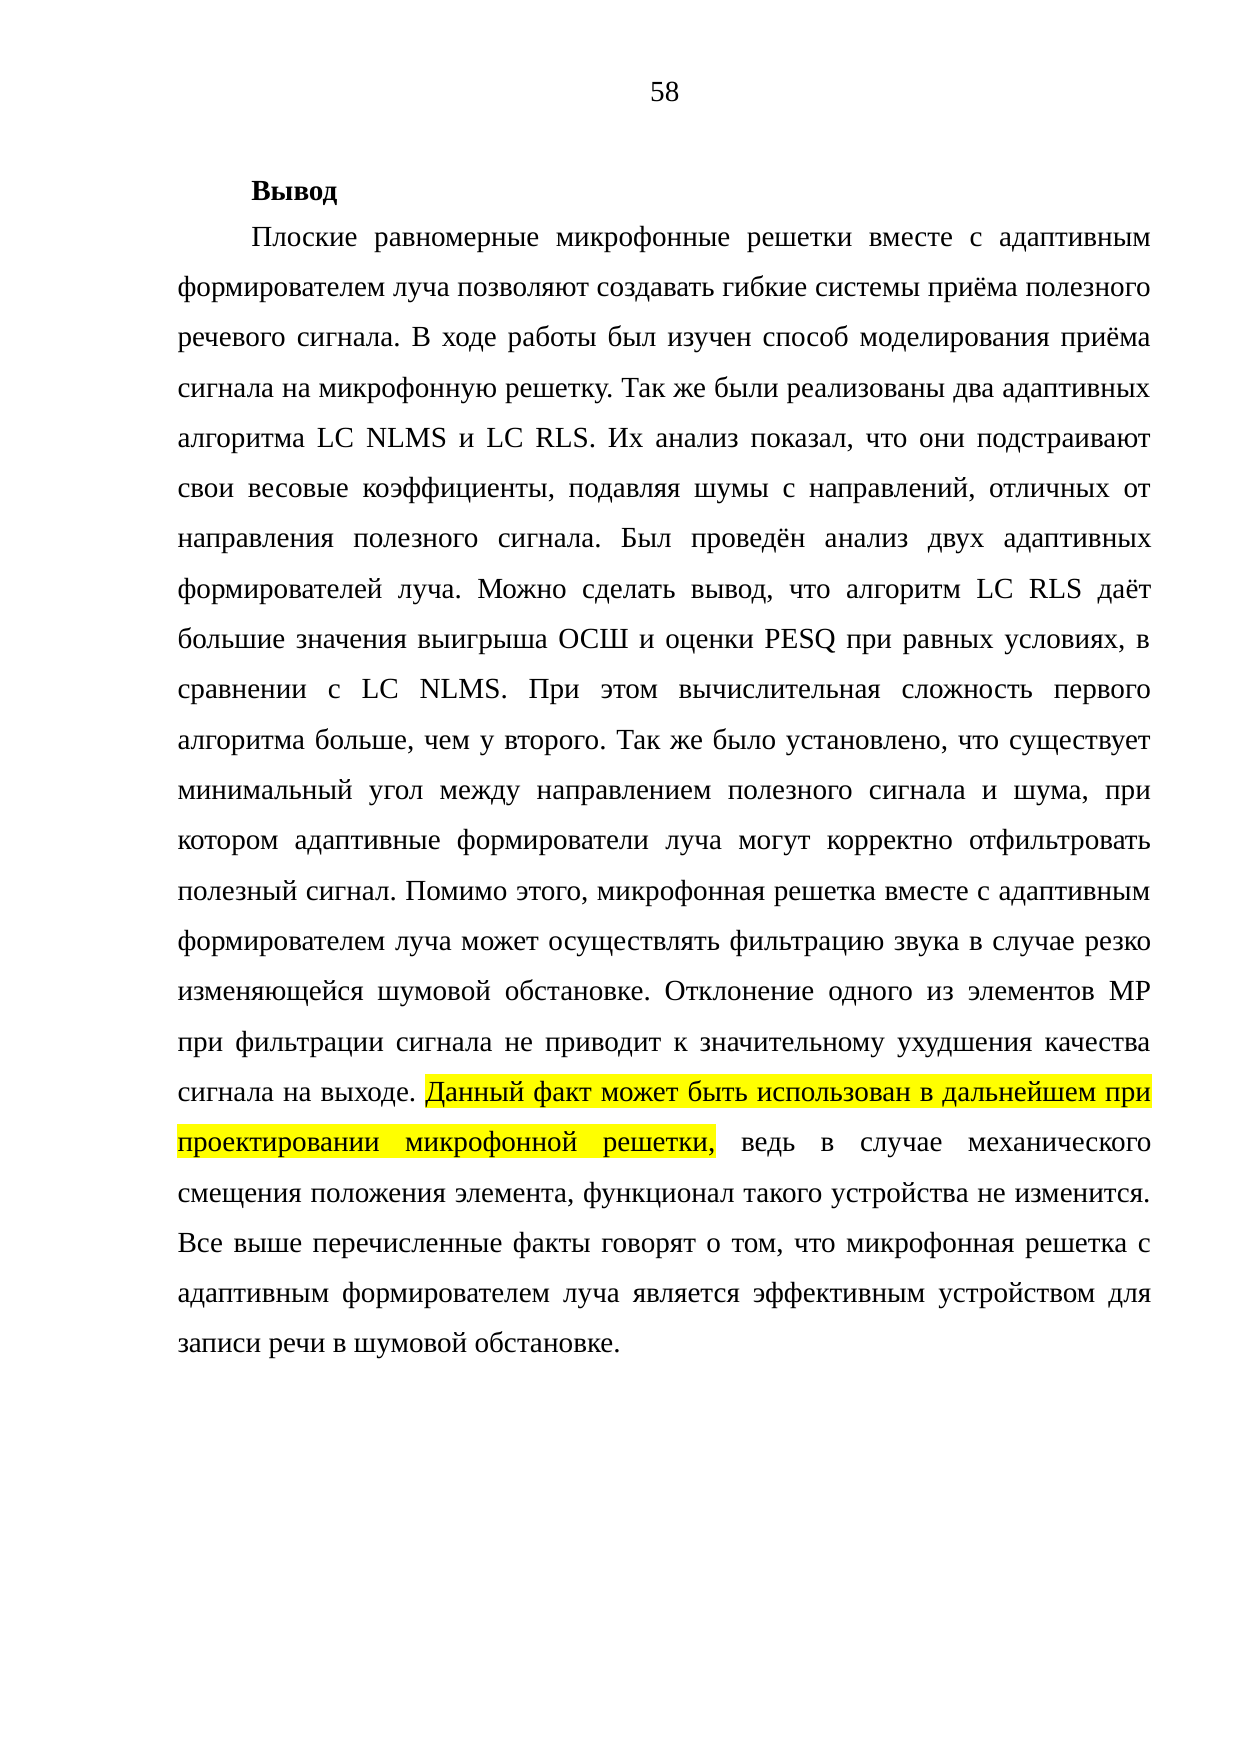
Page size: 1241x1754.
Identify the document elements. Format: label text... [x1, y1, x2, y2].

text Плоские равномерные микрофонные решетки вместе с адаптивным формирователем луча позволяют создавать гибкие системы приёма полезного речевого сигнала. В ходе работы был изучен способ моделирования приёма сигнала на микрофонную решетку. Так же были реализованы два адаптивных алгоритма LC NLMS и LC RLS. Их анализ показал, что они подстраивают свои весовые коэффициенты, подавляя шумы с направлений, отличных от направления полезного сигнала. Был проведён анализ двух адаптивных формирователей луча. Можно сделать вывод, что алгоритм LC RLS даёт большие значения выигрыша ОСШ и оценки PESQ при равных условиях, в сравнении с LC NLMS. При этом вычислительная сложность первого алгоритма больше, чем у второго. Так же было установлено, что существует минимальный угол между направлением полезного сигнала и шума, при котором адаптивные формирователи луча могут корректно отфильтровать полезный сигнал. Помимо этого, микрофонная решетка вместе с адаптивным формирователем луча может осуществлять фильтрацию звука в случае резко изменяющейся шумовой обстановке. Отклонение одного из элементов МР при фильтрации сигнала не приводит к значительному ухудшения качества сигнала на выходе. Данный факт может быть использован в дальнейшем при проектировании микрофонной решетки, ведь в случае механического смещения положения элемента, функционал такого устройства не изменится. Все выше перечисленные факты говорят о том, что микрофонная решетка с адаптивным формирователем луча является эффективным устройством для записи речи в шумовой обстановке. [177, 219, 1152, 1359]
subtitle Вывод [177, 173, 1152, 206]
